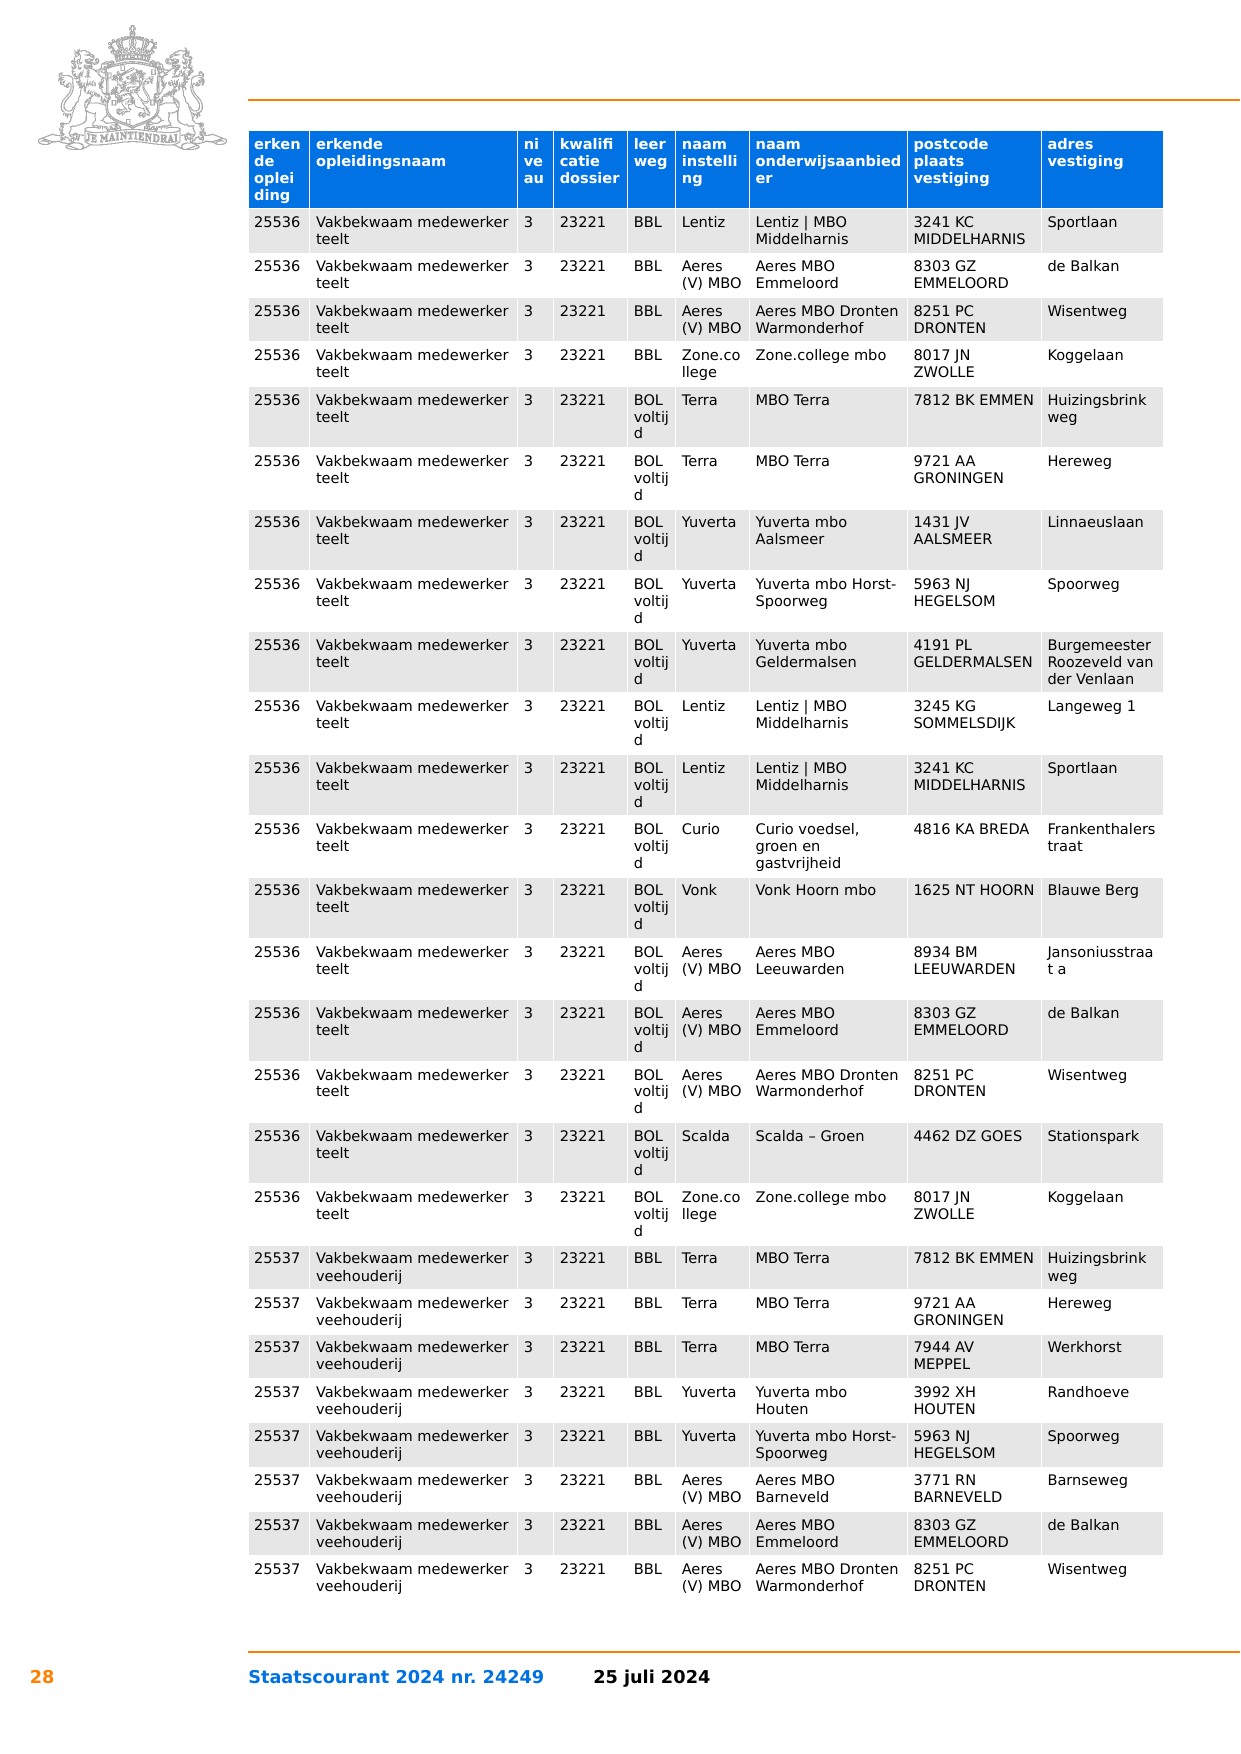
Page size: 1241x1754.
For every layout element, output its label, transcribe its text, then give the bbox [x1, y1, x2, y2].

table_cell 3 [518, 571, 553, 631]
table_cell Vakbekwaam medewerker teelt [310, 1000, 517, 1061]
table_cell Vakbekwaam medewerker teelt [310, 254, 517, 297]
table_cell Hereweg [1042, 448, 1163, 508]
table_cell de Balkan [1042, 254, 1163, 297]
table_cell Vakbekwaam medewerker teelt [310, 343, 517, 386]
table_cell Vakbekwaam medewerker teelt [310, 939, 517, 999]
table_cell 23221 [554, 1512, 627, 1555]
table_cell 23221 [554, 632, 627, 692]
table_cell Vakbekwaam medewerker veehouderij [310, 1246, 517, 1289]
table_cell Terra [676, 1246, 749, 1289]
table_cell 8303 GZ EMMELOORD [908, 1512, 1041, 1555]
table_cell Lentiz | MBO Middelharnis [750, 694, 907, 754]
table_cell Hereweg [1042, 1290, 1163, 1333]
table_cell Yuverta mbo Horst-Spoorweg [750, 1423, 907, 1467]
table_cell BBL [628, 209, 675, 253]
table_cell BBL [628, 1468, 675, 1511]
table_cell 3 [518, 1379, 553, 1422]
table_cell Vakbekwaam medewerker teelt [310, 878, 517, 938]
table_cell 23221 [554, 694, 627, 754]
table_cell Sportlaan [1042, 755, 1163, 815]
table_cell 23221 [554, 939, 627, 999]
table_cell Barnseweg [1042, 1468, 1163, 1511]
table_cell 8251 PC DRONTEN [908, 1556, 1041, 1600]
table_cell 23221 [554, 254, 627, 297]
table_cell 3 [518, 1123, 553, 1183]
table_cell Aeres (V) MBO [676, 939, 749, 999]
table_cell BOL voltijd [628, 632, 675, 692]
table_cell Aeres MBO Dronten Warmonderhof [750, 1556, 907, 1600]
table_cell 25536 [249, 632, 309, 692]
table_cell Huizingsbrinkweg [1042, 387, 1163, 447]
table_cell 3 [518, 254, 553, 297]
table_cell 3 [518, 1512, 553, 1555]
table_cell Aeres (V) MBO [676, 1512, 749, 1555]
table_cell 23221 [554, 298, 627, 341]
table_cell 4816 KA BREDA [908, 816, 1041, 877]
table_cell 9721 AA GRONINGEN [908, 1290, 1041, 1333]
table_cell 3 [518, 209, 553, 253]
table_cell BBL [628, 1335, 675, 1378]
table_cell 3245 KG SOMMELSDIJK [908, 694, 1041, 754]
table_cell Terra [676, 1335, 749, 1378]
table_header niveau [518, 131, 553, 208]
table_cell Vakbekwaam medewerker veehouderij [310, 1512, 517, 1555]
table_cell 9721 AA GRONINGEN [908, 448, 1041, 508]
table_cell 25536 [249, 755, 309, 815]
table_cell Lentiz [676, 209, 749, 253]
table_header postcode plaats vestiging [908, 131, 1041, 208]
table_cell Vakbekwaam medewerker teelt [310, 1184, 517, 1245]
table_cell 25536 [249, 298, 309, 341]
table_cell 3 [518, 1468, 553, 1511]
table_cell Wisentweg [1042, 1062, 1163, 1122]
table_cell Aeres MBO Emmeloord [750, 1000, 907, 1061]
table_header naam onderwijsaanbieder [750, 131, 907, 208]
table_cell Yuverta [676, 1423, 749, 1467]
table_cell BOL voltijd [628, 510, 675, 570]
table_cell Curio voedsel, groen en gastvrijheid [750, 816, 907, 877]
table_cell 25536 [249, 939, 309, 999]
table_cell BBL [628, 343, 675, 386]
table_cell Aeres (V) MBO [676, 1062, 749, 1122]
table_cell Vakbekwaam medewerker teelt [310, 816, 517, 877]
table_cell Yuverta mbo Aalsmeer [750, 510, 907, 570]
table_cell 25536 [249, 816, 309, 877]
table_cell MBO Terra [750, 1290, 907, 1333]
table_cell 25536 [249, 209, 309, 253]
table_cell 7812 BK EMMEN [908, 387, 1041, 447]
table_cell 25537 [249, 1423, 309, 1467]
table_cell 3992 XH HOUTEN [908, 1379, 1041, 1422]
table_cell Aeres (V) MBO [676, 254, 749, 297]
table_cell 3 [518, 632, 553, 692]
table_cell Spoorweg [1042, 1423, 1163, 1467]
table_cell 3 [518, 387, 553, 447]
table_cell BBL [628, 1512, 675, 1555]
table_cell BOL voltijd [628, 1184, 675, 1245]
table_cell 23221 [554, 1123, 627, 1183]
table_header adres vestiging [1042, 131, 1163, 208]
table_cell 8251 PC DRONTEN [908, 1062, 1041, 1122]
table_cell Vakbekwaam medewerker teelt [310, 448, 517, 508]
table_cell Aeres MBO Dronten Warmonderhof [750, 1062, 907, 1122]
table_cell Vakbekwaam medewerker teelt [310, 632, 517, 692]
table_cell 3241 KC MIDDELHARNIS [908, 209, 1041, 253]
table_cell Huizingsbrinkweg [1042, 1246, 1163, 1289]
table_cell 25537 [249, 1468, 309, 1511]
table_cell Aeres (V) MBO [676, 1468, 749, 1511]
table_cell 3241 KC MIDDELHARNIS [908, 755, 1041, 815]
table_cell Zone.college [676, 1184, 749, 1245]
table_cell Yuverta [676, 1379, 749, 1422]
table_cell Werkhorst [1042, 1335, 1163, 1378]
table_cell Aeres MBO Leeuwarden [750, 939, 907, 999]
table_cell Aeres MBO Emmeloord [750, 254, 907, 297]
table_header leerweg [628, 131, 675, 208]
table_cell 3 [518, 343, 553, 386]
table_cell 3 [518, 1556, 553, 1600]
table_cell 25536 [249, 1000, 309, 1061]
table_cell 7944 AV MEPPEL [908, 1335, 1041, 1378]
table_cell Spoorweg [1042, 571, 1163, 631]
table_cell 23221 [554, 1062, 627, 1122]
table_header naam instelling [676, 131, 749, 208]
table_cell Wisentweg [1042, 1556, 1163, 1600]
table_cell 23221 [554, 343, 627, 386]
table_cell Curio [676, 816, 749, 877]
table_cell Vakbekwaam medewerker teelt [310, 1062, 517, 1122]
table_cell Burgemeester Roozeveld van der Venlaan [1042, 632, 1163, 692]
table_cell 23221 [554, 448, 627, 508]
table_cell BBL [628, 1423, 675, 1467]
table_cell Zone.college mbo [750, 1184, 907, 1245]
table_cell 3 [518, 816, 553, 877]
table_cell Langeweg 1 [1042, 694, 1163, 754]
table_cell 23221 [554, 816, 627, 877]
table_cell 8251 PC DRONTEN [908, 298, 1041, 341]
table_cell de Balkan [1042, 1512, 1163, 1555]
table_cell Vakbekwaam medewerker teelt [310, 209, 517, 253]
table_cell 3 [518, 1184, 553, 1245]
table_cell Zone.college [676, 343, 749, 386]
table_cell 23221 [554, 571, 627, 631]
table_cell 3 [518, 298, 553, 341]
table_cell Vakbekwaam medewerker teelt [310, 1123, 517, 1183]
table_cell Vakbekwaam medewerker teelt [310, 298, 517, 341]
table_cell Vakbekwaam medewerker teelt [310, 755, 517, 815]
table_cell 7812 BK EMMEN [908, 1246, 1041, 1289]
table_cell 1431 JV AALSMEER [908, 510, 1041, 570]
table_cell 23221 [554, 387, 627, 447]
table_cell 23221 [554, 1379, 627, 1422]
table_cell 23221 [554, 209, 627, 253]
table_cell 23221 [554, 1468, 627, 1511]
table_header erkende opleiding [249, 131, 309, 208]
table_cell 1625 NT HOORN [908, 878, 1041, 938]
table_cell BOL voltijd [628, 878, 675, 938]
table_cell Koggelaan [1042, 1184, 1163, 1245]
table_cell 25536 [249, 254, 309, 297]
table_cell 23221 [554, 1423, 627, 1467]
table_cell 23221 [554, 755, 627, 815]
table_cell Yuverta mbo Horst-Spoorweg [750, 571, 907, 631]
table_cell Stationspark [1042, 1123, 1163, 1183]
table_cell Terra [676, 448, 749, 508]
table_cell Zone.college mbo [750, 343, 907, 386]
table_cell BOL voltijd [628, 571, 675, 631]
table_cell Terra [676, 387, 749, 447]
table_cell 25536 [249, 343, 309, 386]
table_cell BBL [628, 254, 675, 297]
table_cell 25536 [249, 387, 309, 447]
table_cell 3 [518, 1000, 553, 1061]
table_cell BOL voltijd [628, 939, 675, 999]
table_cell BOL voltijd [628, 694, 675, 754]
table_cell 23221 [554, 1290, 627, 1333]
table_cell 3 [518, 1290, 553, 1333]
table_cell 23221 [554, 1246, 627, 1289]
table_cell 3 [518, 1246, 553, 1289]
table_cell Vakbekwaam medewerker teelt [310, 387, 517, 447]
table_cell 25537 [249, 1335, 309, 1378]
table_cell Vakbekwaam medewerker veehouderij [310, 1468, 517, 1511]
table_cell Vakbekwaam medewerker teelt [310, 694, 517, 754]
table_cell Aeres MBO Emmeloord [750, 1512, 907, 1555]
table_cell 3 [518, 939, 553, 999]
table_cell Yuverta [676, 571, 749, 631]
table_cell Yuverta [676, 632, 749, 692]
table_cell Vakbekwaam medewerker veehouderij [310, 1335, 517, 1378]
table_cell BOL voltijd [628, 755, 675, 815]
table_cell Aeres (V) MBO [676, 1556, 749, 1600]
table_cell 25537 [249, 1246, 309, 1289]
table_cell 23221 [554, 878, 627, 938]
table_cell 25536 [249, 1184, 309, 1245]
table_cell 23221 [554, 1335, 627, 1378]
table_cell 25536 [249, 448, 309, 508]
table_cell 3 [518, 755, 553, 815]
table_cell Blauwe Berg [1042, 878, 1163, 938]
table_cell BBL [628, 1556, 675, 1600]
table_cell Aeres MBO Barneveld [750, 1468, 907, 1511]
table_cell Lentiz | MBO Middelharnis [750, 209, 907, 253]
table_cell MBO Terra [750, 448, 907, 508]
table_cell BOL voltijd [628, 1000, 675, 1061]
table_cell BOL voltijd [628, 1062, 675, 1122]
table_cell 8303 GZ EMMELOORD [908, 254, 1041, 297]
table_cell Vakbekwaam medewerker veehouderij [310, 1290, 517, 1333]
table_cell Lentiz | MBO Middelharnis [750, 755, 907, 815]
table_cell BBL [628, 1379, 675, 1422]
table_cell Vakbekwaam medewerker veehouderij [310, 1423, 517, 1467]
table_cell Aeres (V) MBO [676, 1000, 749, 1061]
table_cell Jansoniusstraat a [1042, 939, 1163, 999]
table_cell 23221 [554, 1556, 627, 1600]
table_cell 25536 [249, 510, 309, 570]
table_cell 5963 NJ HEGELSOM [908, 1423, 1041, 1467]
table_cell BBL [628, 1290, 675, 1333]
table_cell 23221 [554, 1184, 627, 1245]
table_cell Vakbekwaam medewerker teelt [310, 571, 517, 631]
table_cell Koggelaan [1042, 343, 1163, 386]
table_cell Vonk Hoorn mbo [750, 878, 907, 938]
table_cell BOL voltijd [628, 387, 675, 447]
table_cell Randhoeve [1042, 1379, 1163, 1422]
table_cell Yuverta mbo Houten [750, 1379, 907, 1422]
table_cell Scalda – Groen [750, 1123, 907, 1183]
table_cell BOL voltijd [628, 1123, 675, 1183]
table_cell Vakbekwaam medewerker teelt [310, 510, 517, 570]
table_cell Lentiz [676, 694, 749, 754]
table_cell 25537 [249, 1512, 309, 1555]
table_cell MBO Terra [750, 1246, 907, 1289]
table_cell MBO Terra [750, 1335, 907, 1378]
table_cell 4462 DZ GOES [908, 1123, 1041, 1183]
table_cell 23221 [554, 510, 627, 570]
table_cell 3 [518, 1062, 553, 1122]
table_cell 8017 JN ZWOLLE [908, 343, 1041, 386]
table_cell 8303 GZ EMMELOORD [908, 1000, 1041, 1061]
table_cell Sportlaan [1042, 209, 1163, 253]
table_cell 8017 JN ZWOLLE [908, 1184, 1041, 1245]
table_cell 3 [518, 1423, 553, 1467]
table_cell 25536 [249, 694, 309, 754]
table_cell Vakbekwaam medewerker veehouderij [310, 1379, 517, 1422]
table_cell BOL voltijd [628, 816, 675, 877]
table_cell Vonk [676, 878, 749, 938]
table_cell 5963 NJ HEGELSOM [908, 571, 1041, 631]
table_cell Vakbekwaam medewerker veehouderij [310, 1556, 517, 1600]
table_cell 25537 [249, 1556, 309, 1600]
table_cell 4191 PL GELDERMALSEN [908, 632, 1041, 692]
table_cell BBL [628, 298, 675, 341]
table_cell 25536 [249, 878, 309, 938]
table_cell 25536 [249, 1062, 309, 1122]
table_cell 8934 BM LEEUWARDEN [908, 939, 1041, 999]
table_cell Yuverta mbo Geldermalsen [750, 632, 907, 692]
table_cell Lentiz [676, 755, 749, 815]
table_cell MBO Terra [750, 387, 907, 447]
table_cell 23221 [554, 1000, 627, 1061]
table_cell Frankenthalerstraat [1042, 816, 1163, 877]
table_cell Terra [676, 1290, 749, 1333]
table_cell Aeres MBO Dronten Warmonderhof [750, 298, 907, 341]
table_cell de Balkan [1042, 1000, 1163, 1061]
table_cell 3 [518, 1335, 553, 1378]
table_cell 3 [518, 448, 553, 508]
table_header erkende opleidingsnaam [310, 131, 517, 208]
table_cell 25537 [249, 1290, 309, 1333]
table_cell 3771 RN BARNEVELD [908, 1468, 1041, 1511]
table_cell BBL [628, 1246, 675, 1289]
table_cell 3 [518, 694, 553, 754]
table_cell 25537 [249, 1379, 309, 1422]
table_cell 25536 [249, 571, 309, 631]
table_cell Wisentweg [1042, 298, 1163, 341]
table_cell 3 [518, 878, 553, 938]
table_cell 3 [518, 510, 553, 570]
table_cell 25536 [249, 1123, 309, 1183]
table_cell Linnaeuslaan [1042, 510, 1163, 570]
table_cell Yuverta [676, 510, 749, 570]
table_header kwalificatie dossier [554, 131, 627, 208]
picture [38, 25, 227, 150]
table_cell Aeres (V) MBO [676, 298, 749, 341]
table_cell Scalda [676, 1123, 749, 1183]
table_cell BOL voltijd [628, 448, 675, 508]
